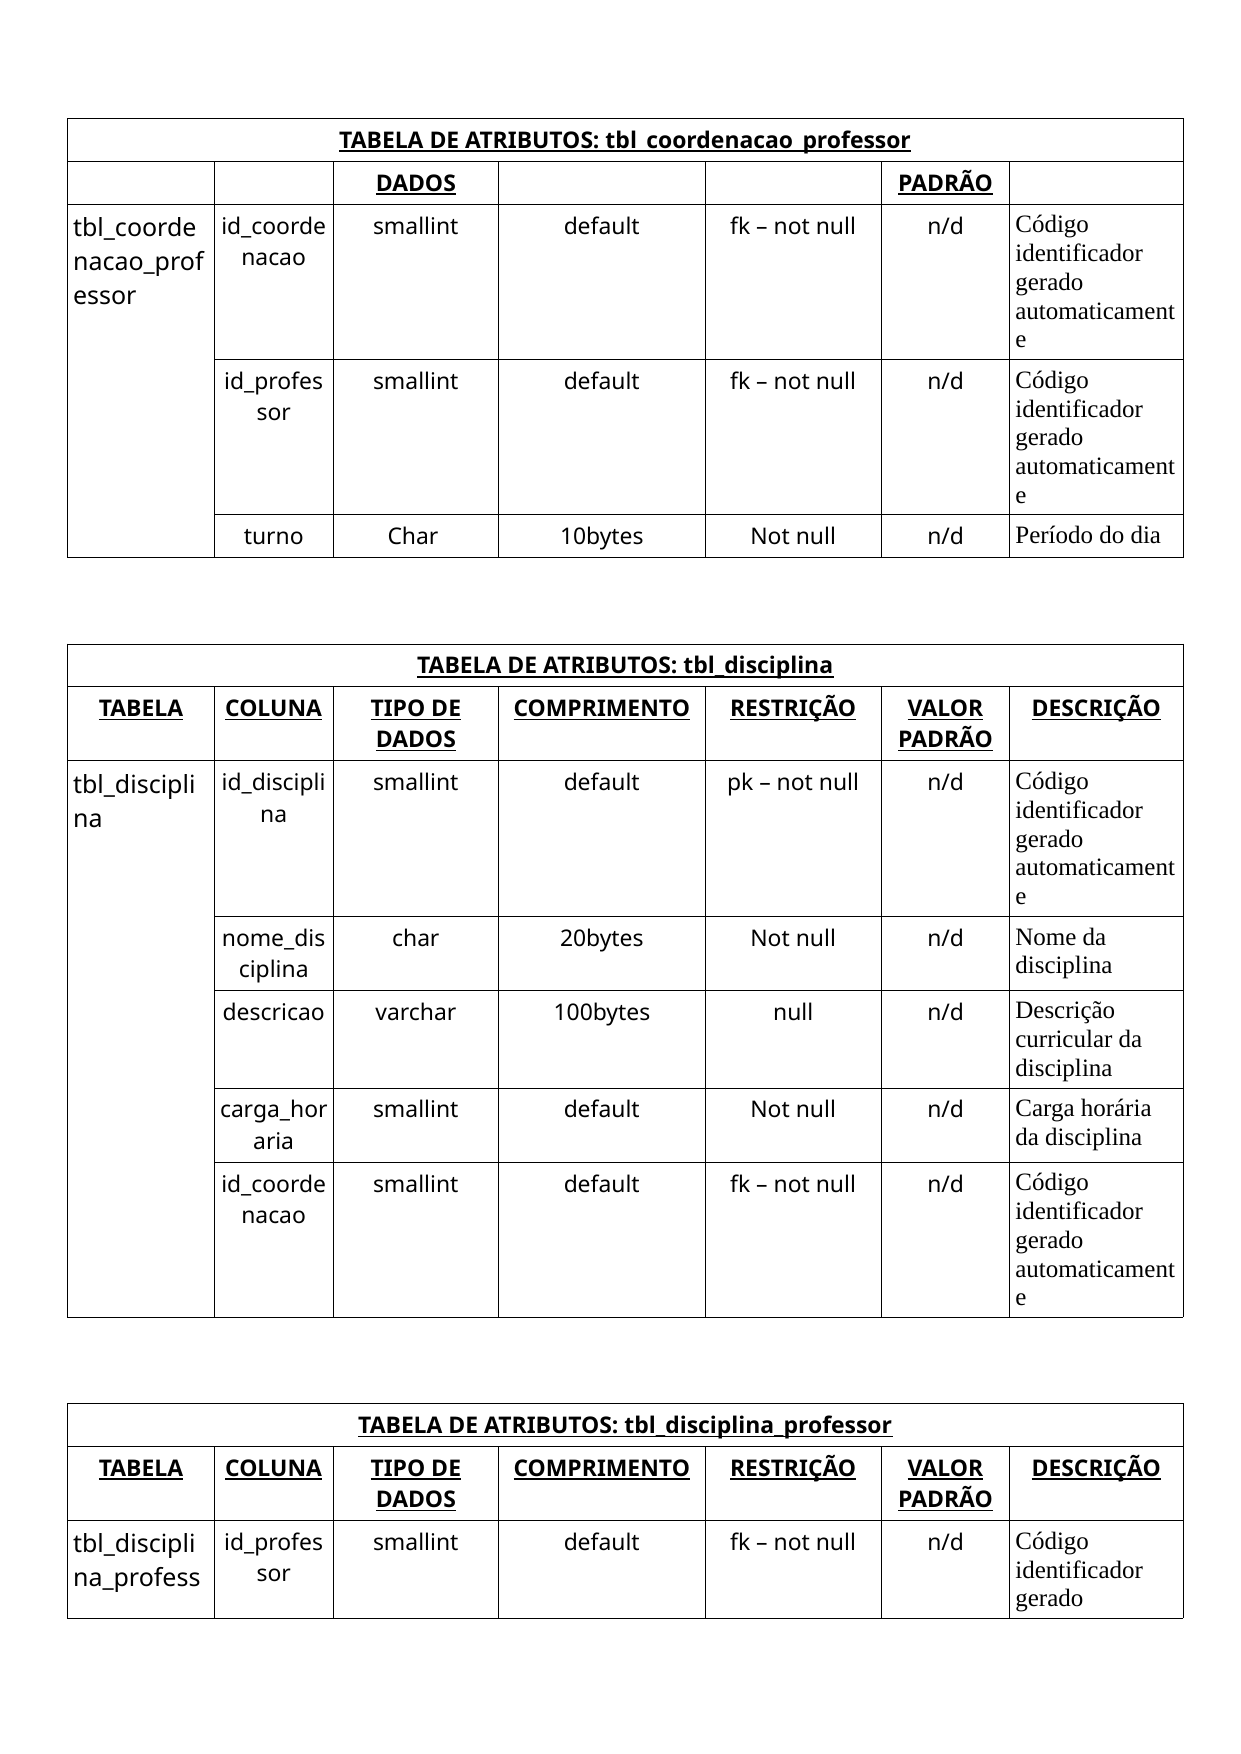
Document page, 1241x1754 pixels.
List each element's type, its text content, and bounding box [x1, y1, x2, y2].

table_cell VALOR PADRÃO [882, 1447, 1009, 1520]
table_cell 100bytes [499, 991, 705, 1088]
table_cell smallint [334, 1163, 498, 1317]
table_cell fk – not null [706, 360, 881, 514]
table_cell TIPO DE DADOS [334, 1447, 498, 1520]
table_cell COMPRIMENTO [499, 1447, 705, 1520]
table_cell [706, 162, 881, 204]
table_cell RESTRIÇÃO [706, 687, 881, 760]
table_cell id_disciplina [215, 761, 333, 916]
table_cell Descrição curricular da disciplina [1010, 991, 1183, 1088]
table_cell char [334, 917, 498, 990]
table_cell nome_disciplina [215, 917, 333, 990]
table_cell VALOR PADRÃO [882, 687, 1009, 760]
table_cell Char [334, 515, 498, 557]
table_header TABELA DE ATRIBUTOS: tbl_disciplina [68, 645, 1183, 686]
table_cell turno [215, 515, 333, 557]
table_cell Carga horária da disciplina [1010, 1089, 1183, 1162]
table_cell 10bytes [499, 515, 705, 557]
table_cell n/d [882, 991, 1009, 1088]
table_cell fk – not null [706, 205, 881, 359]
table_cell COMPRIMENTO [499, 687, 705, 760]
table_cell Not null [706, 515, 881, 557]
table_cell tbl_coordenacao_professor [68, 205, 214, 557]
table_cell default [499, 1089, 705, 1162]
table_cell default [499, 1521, 705, 1618]
table_cell Not null [706, 917, 881, 990]
table_cell default [499, 761, 705, 916]
table_cell [1010, 162, 1183, 204]
table_cell default [499, 205, 705, 359]
table_header TABELA DE ATRIBUTOS: tbl_disciplina_professor [68, 1404, 1183, 1446]
table_cell null [706, 991, 881, 1088]
table_cell TABELA [68, 1447, 214, 1520]
table_cell fk – not null [706, 1163, 881, 1317]
table_cell n/d [882, 205, 1009, 359]
table_cell TIPO DE DADOS [334, 687, 498, 760]
table_cell n/d [882, 1163, 1009, 1317]
table_cell smallint [334, 360, 498, 514]
table_cell carga_horaria [215, 1089, 333, 1162]
table_cell [68, 162, 214, 204]
table_cell id_coordenacao [215, 205, 333, 359]
table_cell n/d [882, 761, 1009, 916]
table_cell default [499, 1163, 705, 1317]
table_cell tbl_disciplina_profess [68, 1521, 214, 1618]
table_cell Código identificador gerado automaticamente [1010, 205, 1183, 359]
table_cell DESCRIÇÃO [1010, 1447, 1183, 1520]
table_cell [499, 162, 705, 204]
table_cell DADOS [334, 162, 498, 204]
table_cell Código identificador gerado automaticamente [1010, 761, 1183, 916]
table_cell n/d [882, 515, 1009, 557]
table_cell Código identificador gerado automaticamente [1010, 360, 1183, 514]
table_cell 20bytes [499, 917, 705, 990]
table_cell n/d [882, 917, 1009, 990]
table_cell [215, 162, 333, 204]
table_cell PADRÃO [882, 162, 1009, 204]
table_cell tbl_disciplina [68, 761, 214, 1317]
table_cell DESCRIÇÃO [1010, 687, 1183, 760]
table_cell id_professor [215, 360, 333, 514]
table_cell COLUNA [215, 687, 333, 760]
table_cell pk – not null [706, 761, 881, 916]
table_cell descricao [215, 991, 333, 1088]
table_cell smallint [334, 761, 498, 916]
table_cell Not null [706, 1089, 881, 1162]
table_cell varchar [334, 991, 498, 1088]
table_cell n/d [882, 1089, 1009, 1162]
table_cell default [499, 360, 705, 514]
table_cell TABELA [68, 687, 214, 760]
table_cell id_coordenacao [215, 1163, 333, 1317]
table_cell n/d [882, 360, 1009, 514]
table_cell RESTRIÇÃO [706, 1447, 881, 1520]
table_cell COLUNA [215, 1447, 333, 1520]
table_cell Código identificador gerado automaticamente [1010, 1163, 1183, 1317]
table_cell Período do dia [1010, 515, 1183, 557]
table_cell Código identificador gerado [1010, 1521, 1183, 1618]
table_cell id_professor [215, 1521, 333, 1618]
table_cell smallint [334, 1089, 498, 1162]
table_cell Nome da disciplina [1010, 917, 1183, 990]
table_header TABELA DE ATRIBUTOS: tbl_coordenacao_professor [68, 119, 1183, 161]
table_cell fk – not null [706, 1521, 881, 1618]
table_cell smallint [334, 1521, 498, 1618]
table_cell n/d [882, 1521, 1009, 1618]
table_cell smallint [334, 205, 498, 359]
